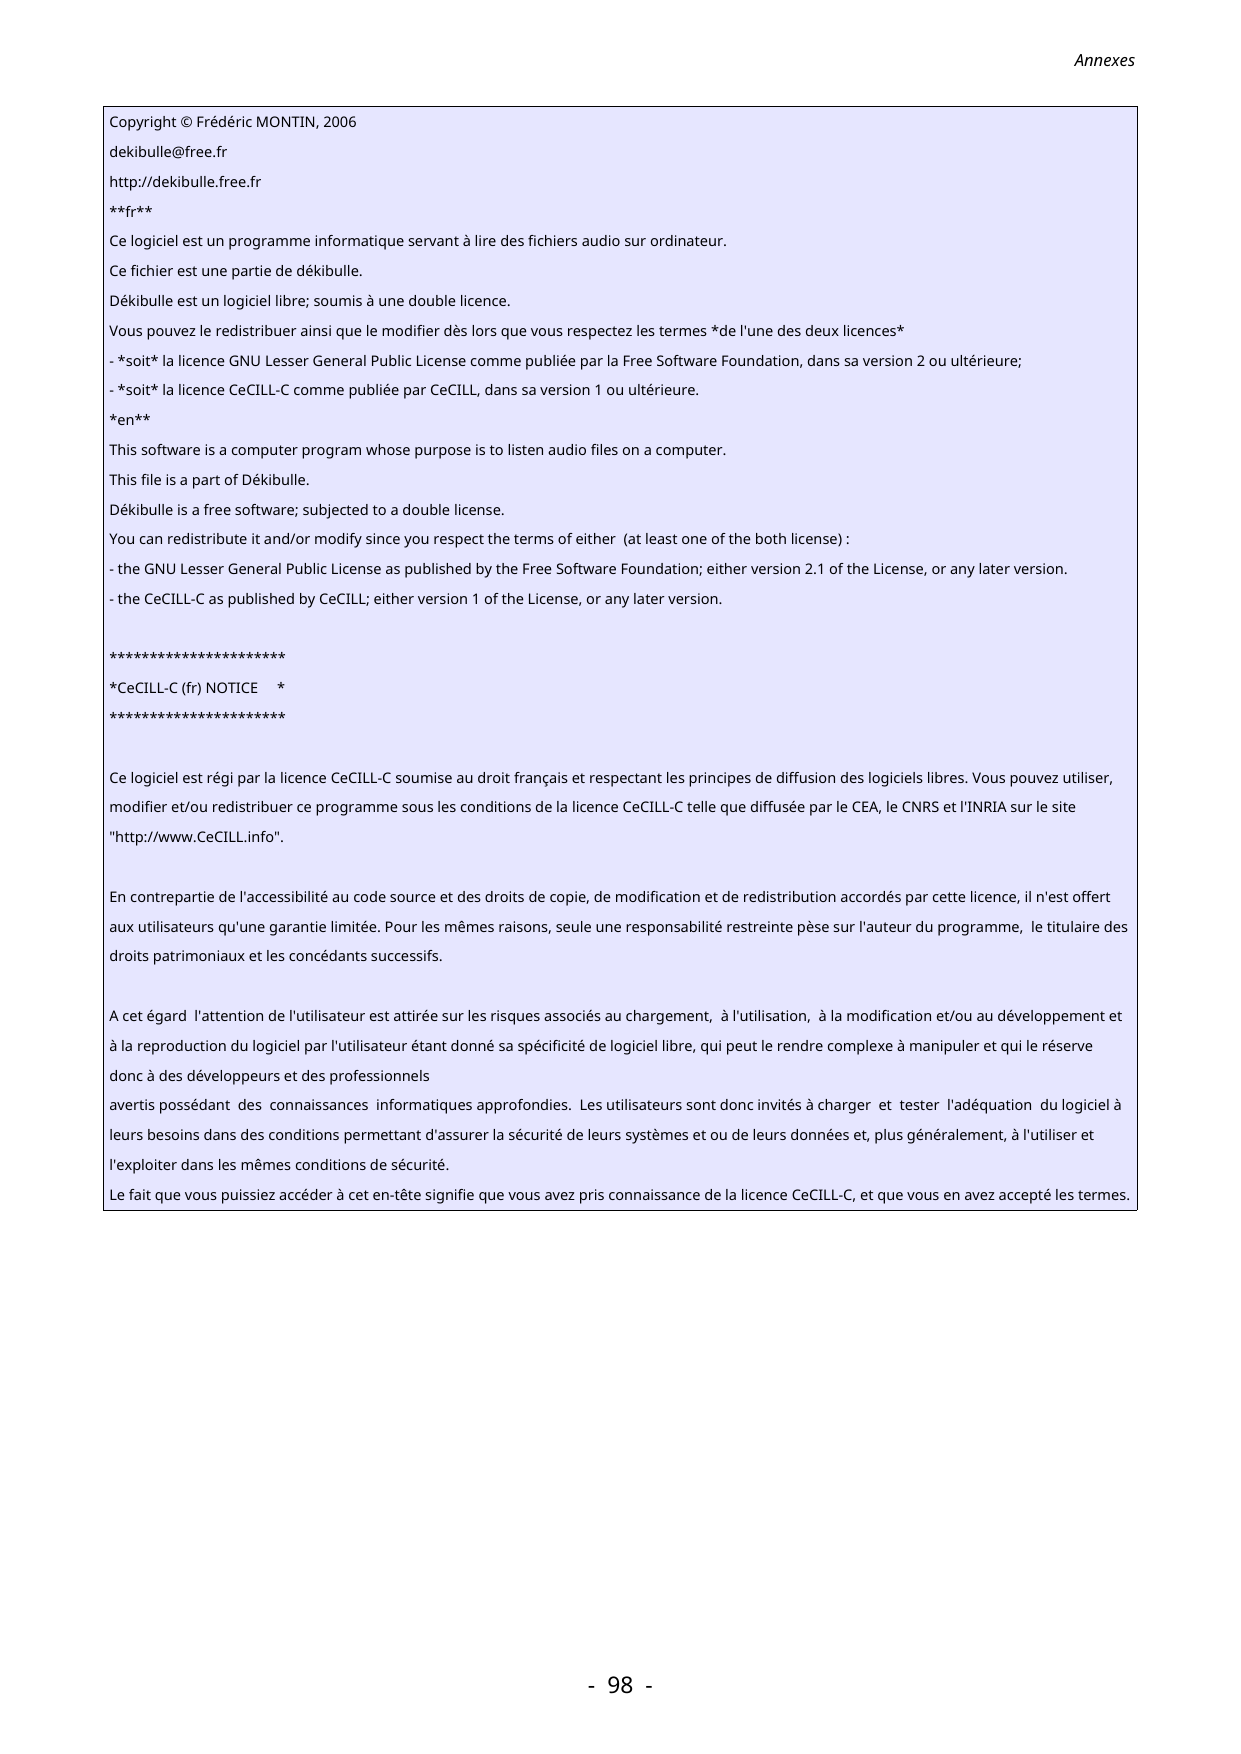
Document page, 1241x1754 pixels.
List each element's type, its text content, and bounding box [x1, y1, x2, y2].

table_header Copyright © Frédéric MONTIN, 2006 dekibulle@free.fr http://dekibulle.free.fr **fr** Ce logiciel est un programme informatique servant à lire des fichiers audio sur ordinateur. Ce fichier est une partie de dékibulle. Dékibulle est un logiciel libre; soumis à une double licence. Vous pouvez le redistribuer ainsi que le modifier dès lors que vous respectez les termes *de l'une des deux licences* - *soit* la licence GNU Lesser General Public License comme publiée par la Free Software Foundation, dans sa version 2 ou ultérieure; - *soit* la licence CeCILL-C comme publiée par CeCILL, dans sa version 1 ou ultérieure. *en** This software is a computer program whose purpose is to listen audio files on a computer. This file is a part of Dékibulle. Dékibulle is a free software; subjected to a double license. You can redistribute it and/or modify since you respect the terms of either (at least one of the both license) : - the GNU Lesser General Public License as published by the Free Software Foundation; either version 2.1 of the License, or any later version. - the CeCILL-C as published by CeCILL; either version 1 of the License, or any later version. ********************** *CeCILL-C (fr) NOTICE * ********************** Ce logiciel est régi par la licence CeCILL-C soumise au droit français et respectant les principes de diffusion des logiciels libres. Vous pouvez utiliser, modifier et/ou redistribuer ce programme sous les conditions de la licence CeCILL-C telle que diffusée par le CEA, le CNRS et l'INRIA sur le site "http://www.CeCILL.info". En contrepartie de l'accessibilité au code source et des droits de copie, de modification et de redistribution accordés par cette licence, il n'est offert aux utilisateurs qu'une garantie limitée. Pour les mêmes raisons, seule une responsabilité restreinte pèse sur l'auteur du programme, le titulaire des droits patrimoniaux et les concédants successifs. A cet égard l'attention de l'utilisateur est attirée sur les risques associés au chargement, à l'utilisation, à la modification et/ou au développement et à la reproduction du logiciel par l'utilisateur étant donné sa spécificité de logiciel libre, qui peut le rendre complexe à manipuler et qui le réserve donc à des développeurs et des professionnels avertis possédant des connaissances informatiques approfondies. Les utilisateurs sont donc invités à charger et tester l'adéquation du logiciel à leurs besoins dans des conditions permettant d'assurer la sécurité de leurs systèmes et ou de leurs données et, plus généralement, à l'utiliser et l'exploiter dans les mêmes conditions de sécurité. Le fait que vous puissiez accéder à cet en-tête signifie que vous avez pris connaissance de la licence CeCILL-C, et que vous en avez accepté les termes. [104, 107, 1137, 1210]
